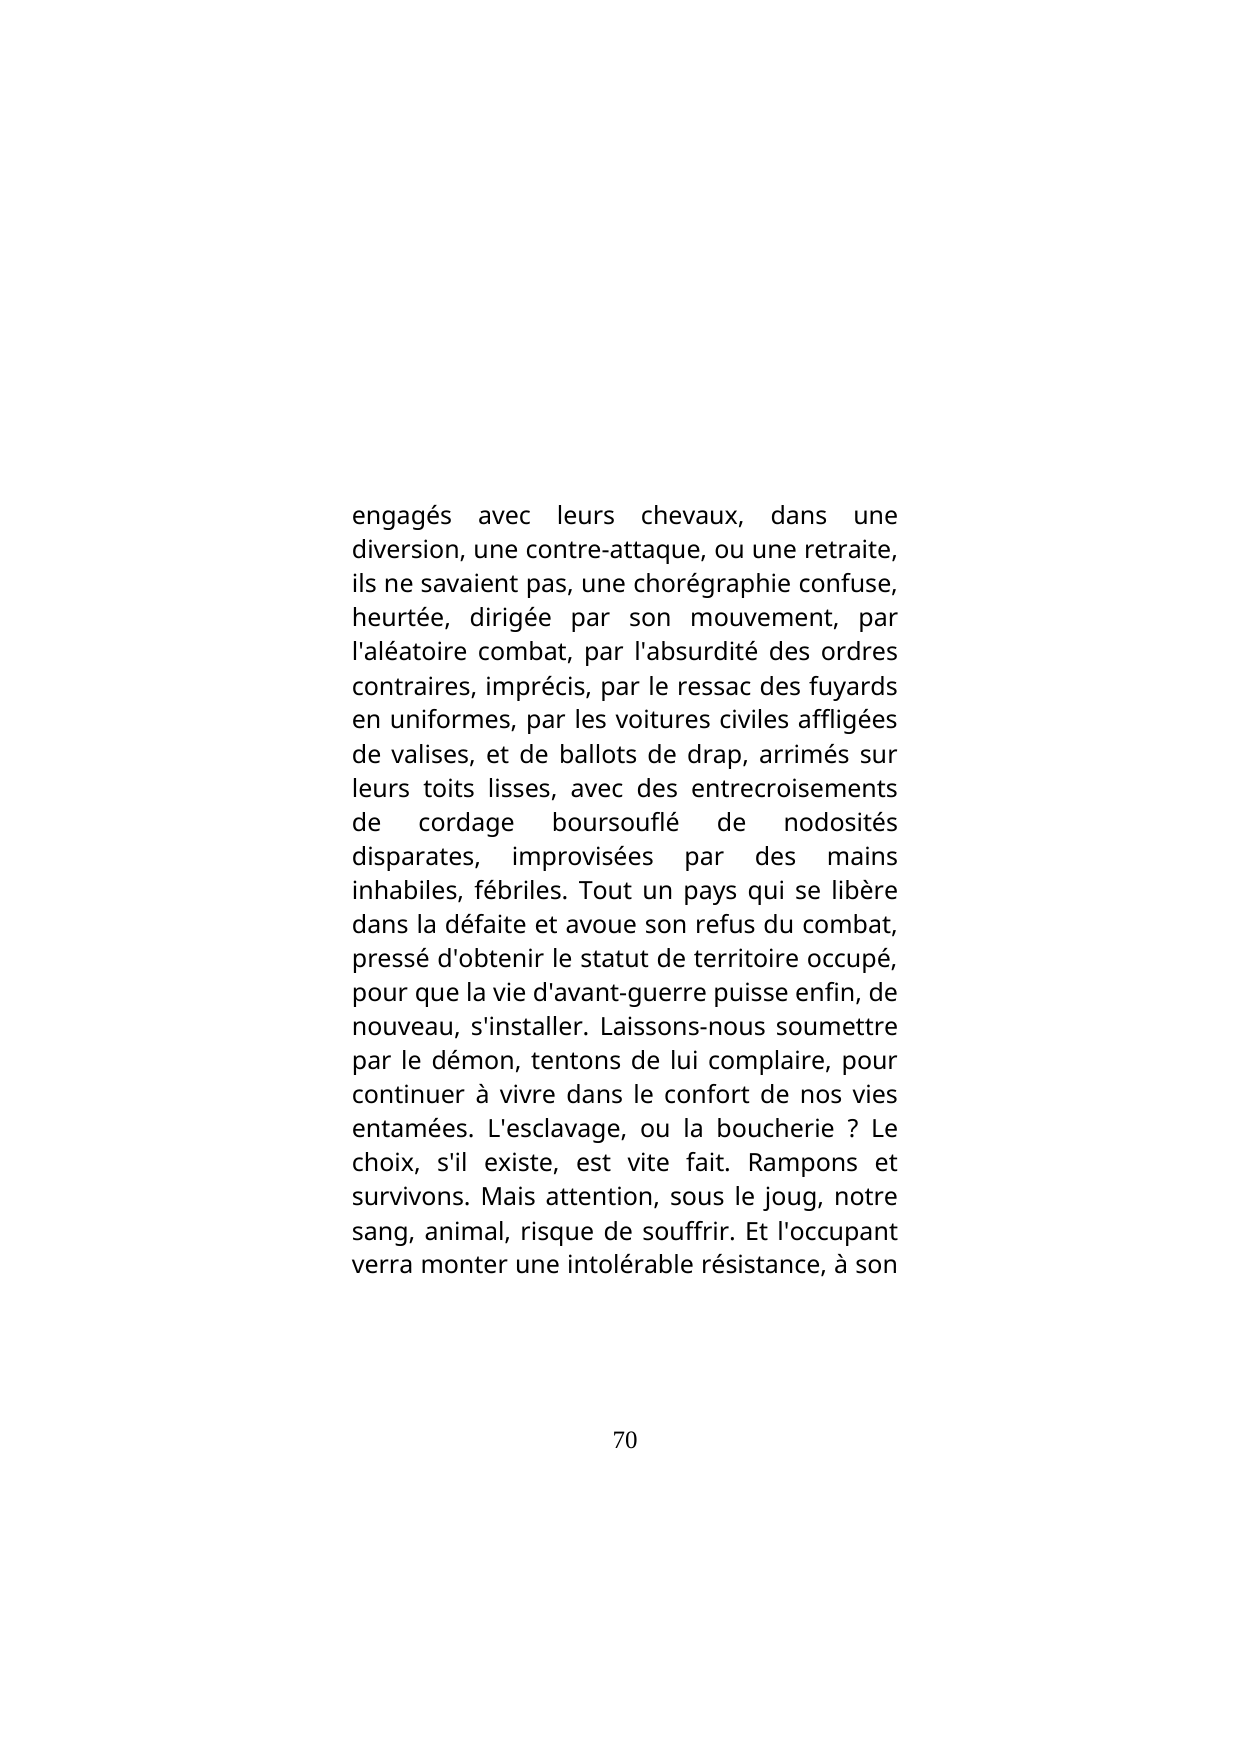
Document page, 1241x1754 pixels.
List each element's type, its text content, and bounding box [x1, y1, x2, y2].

text engagés avec leurs chevaux, dans une diversion, une contre-attaque, ou une retraite, ils ne savaient pas, une chorégraphie confuse, heurtée, dirigée par son mouvement, par l'aléatoire combat, par l'absurdité des ordres contraires, imprécis, par le ressac des fuyards en uniformes, par les voitures civiles affligées de valises, et de ballots de drap, arrimés sur leurs toits lisses, avec des entrecroisements de cordage boursouflé de nodosités disparates, improvisées par des mains inhabiles, fébriles. Tout un pays qui se libère dans la défaite et avoue son refus du combat, pressé d'obtenir le statut de territoire occupé, pour que la vie d'avant-guerre puisse enfin, de nouveau, s'installer. Laissons-nous soumettre par le démon, tentons de lui complaire, pour continuer à vivre dans le confort de nos vies entamées. L'esclavage, ou la boucherie ? Le choix, s'il existe, est vite fait. Rampons et survivons. Mais attention, sous le joug, notre sang, animal, risque de souffrir. Et l'occupant verra monter une intolérable résistance, à son [352, 498, 898, 1281]
